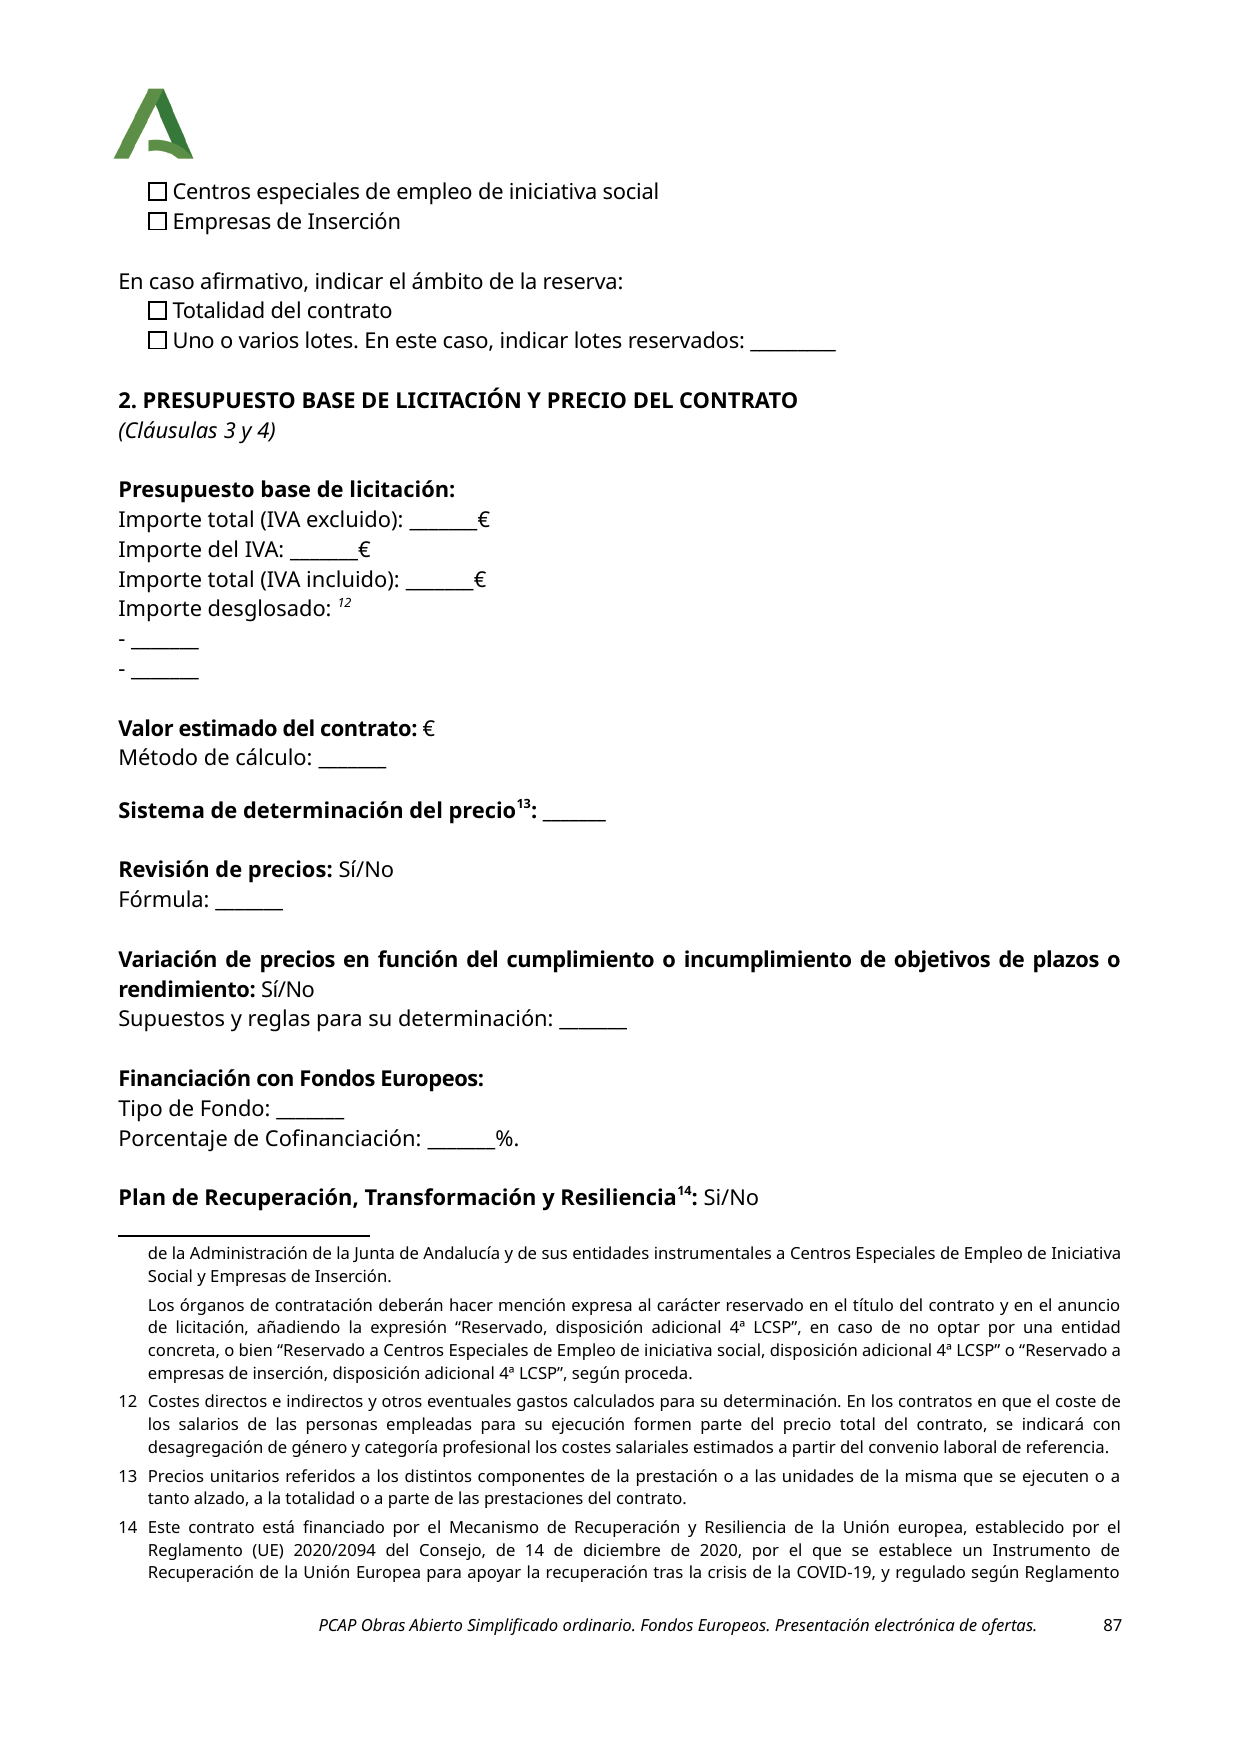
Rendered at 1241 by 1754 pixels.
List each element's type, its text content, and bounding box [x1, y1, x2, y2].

text Este contrato está financiado por el Mecanismo de Recuperación y Resiliencia de la Unión europea, establecido por el Reglamento (UE) 2020/2094 del Consejo, de 14 de diciembre de 2020, por el que se establece un Instrumento de Recuperación de la Unión Europea para apoyar la recuperación tras la crisis de la COVID-19, y regulado según Reglamento [118, 1516, 1122, 1584]
text Presupuesto base de licitación: [118, 474, 1122, 504]
text Totalidad del contrato [148, 296, 1122, 325]
text Porcentaje de Cofinanciación: _______%. [118, 1123, 1122, 1152]
text Sistema de determinación del precio: _______ [118, 795, 1122, 825]
text Financiación con Fondos Europeos: [118, 1063, 1122, 1093]
text Supuestos y reglas para su determinación: _______ [118, 1003, 1122, 1033]
text Uno o varios lotes. En este caso, indicar lotes reservados: _________ [148, 325, 1122, 355]
text Revisión de precios: Sí/No [118, 854, 1122, 884]
text 2. PRESUPUESTO BASE DE LICITACIÓN Y PRECIO DEL CONTRATO [118, 385, 1122, 415]
text Método de cálculo: _______ [118, 742, 1122, 772]
text Importe desglosado: [118, 593, 1122, 623]
text Centros especiales de empleo de iniciativa social [148, 176, 1122, 206]
text Precios unitarios referidos a los distintos componentes de la prestación o a las unidades de la misma que se ejecuten o a tanto alzado, a la totalidad o a parte de las prestaciones del contrato. [118, 1464, 1122, 1509]
text En caso afirmativo, indicar el ámbito de la reserva: [118, 266, 1122, 296]
text (Cláusulas 3 y 4) [118, 415, 1122, 444]
text Fórmula: _______ [118, 884, 1122, 914]
text Variación de precios en función del cumplimiento o incumplimiento de objetivos de plazos o rendimiento: Sí/No [118, 944, 1122, 1003]
text Plan de Recuperación, Transformación y Resiliencia: Si/No [118, 1182, 1122, 1212]
text Empresas de Inserción [148, 206, 1122, 236]
text Los órganos de contratación deberán hacer mención expresa al carácter reservado en el título del contrato y en el anuncio de licitación, añadiendo la expresión “Reservado, disposición adicional 4ª LCSP”, en caso de no optar por una entidad concreta, o bien “Reservado a Centros Especiales de Empleo de iniciativa social, disposición adicional 4ª LCSP” o “Reservado a empresas de inserción, disposición adicional 4ª LCSP”, según proceda. [118, 1293, 1122, 1384]
text de la Administración de la Junta de Andalucía y de sus entidades instrumentales a Centros Especiales de Empleo de Iniciativa Social y Empresas de Inserción. [118, 1242, 1122, 1287]
text Costes directos e indirectos y otros eventuales gastos calculados para su determinación. En los contratos en que el coste de los salarios de las personas empleadas para su ejecución formen parte del precio total del contrato, se indicará con desagregación de género y categoría profesional los costes salariales estimados a partir del convenio laboral de referencia. [118, 1390, 1122, 1458]
text Importe total (IVA incluido): _______€ [118, 564, 1122, 593]
text Tipo de Fondo: _______ [118, 1093, 1122, 1123]
picture [109, 84, 198, 163]
text - _______ [118, 623, 1122, 653]
text Importe total (IVA excluido): _______€ [118, 504, 1122, 534]
text Valor estimado del contrato: € [118, 713, 1122, 742]
text - _______ [118, 653, 1122, 683]
text Importe del IVA: _______€ [118, 534, 1122, 564]
